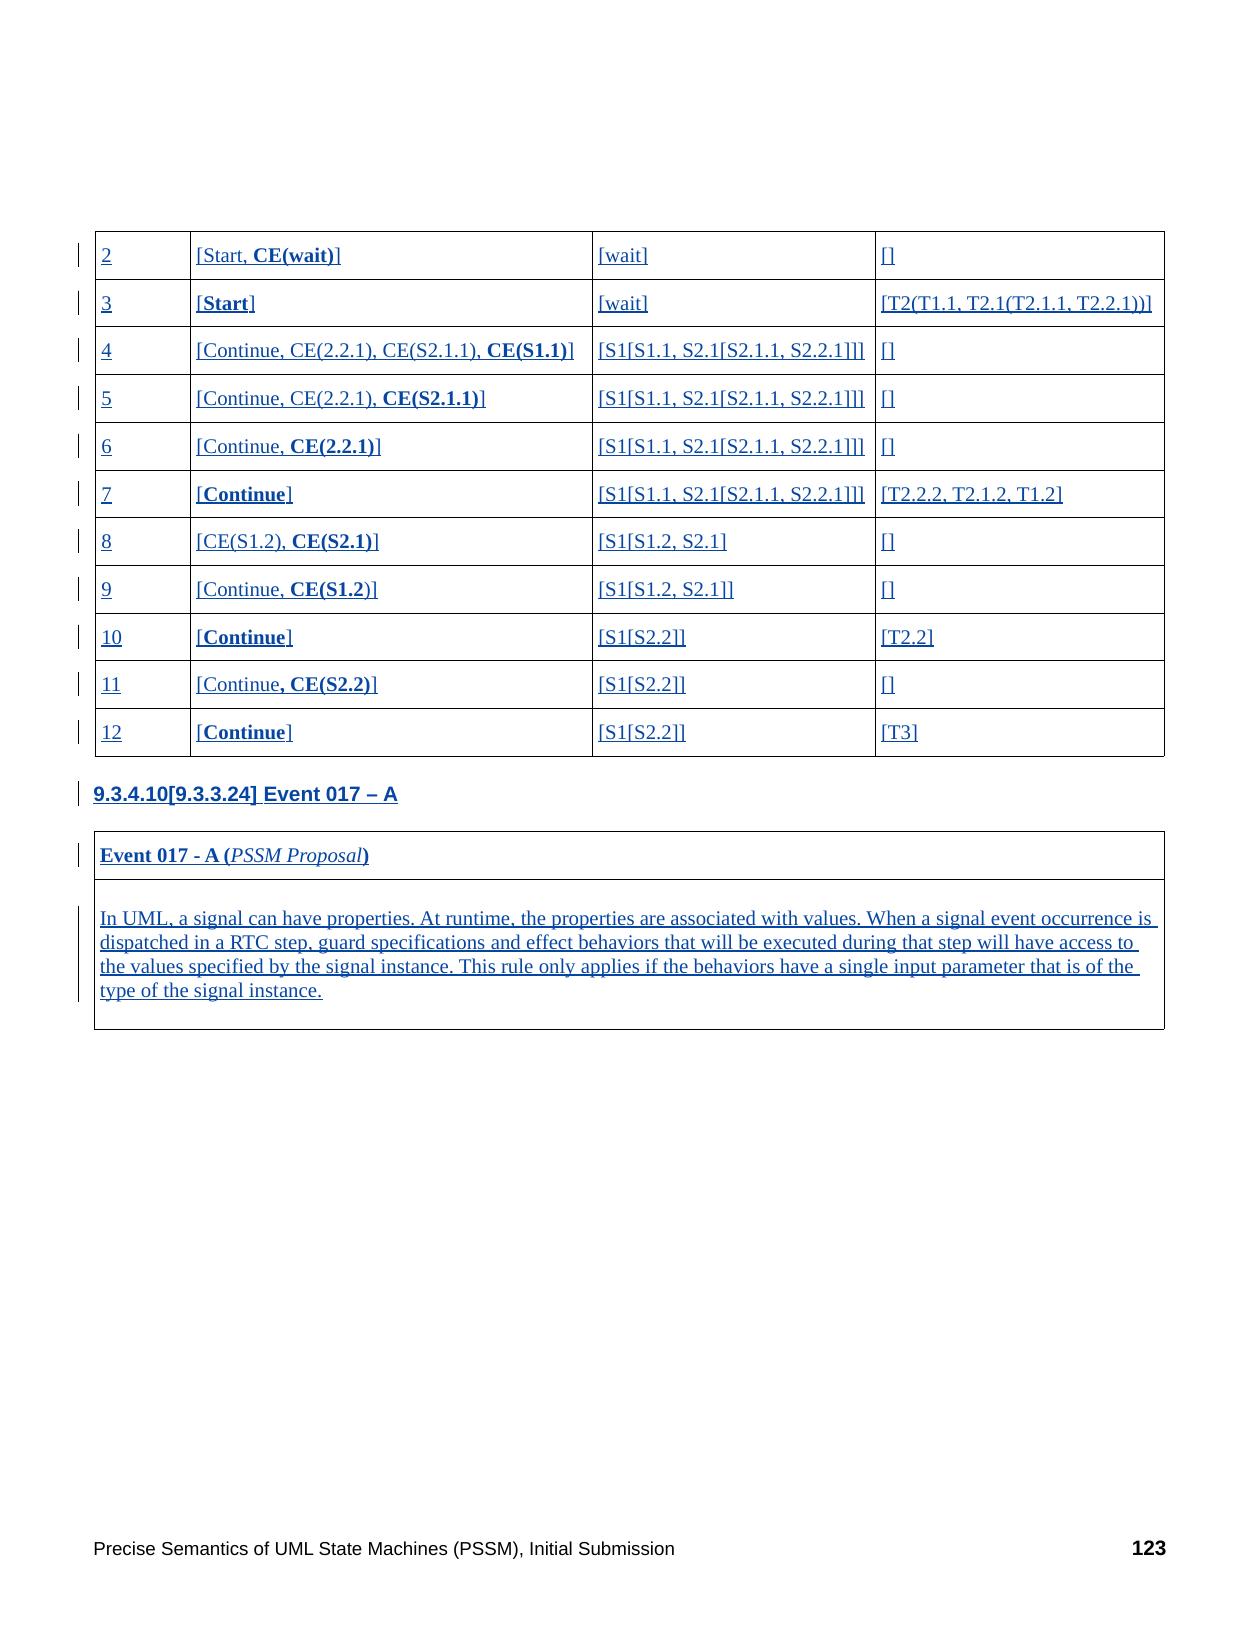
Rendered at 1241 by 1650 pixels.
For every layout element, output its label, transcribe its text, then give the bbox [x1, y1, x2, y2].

table_cell 3 [96, 280, 190, 326]
table_cell [T2.2] [876, 614, 1164, 660]
table_cell 11 [96, 661, 190, 708]
table_cell [Start, CE(wait)] [191, 232, 592, 279]
subtitle Event 017 – A [93, 781, 1164, 806]
table_cell [] [876, 661, 1164, 708]
table_cell [wait] [593, 232, 875, 279]
table_cell [wait] [593, 280, 875, 326]
table_cell [T2(T1.1, T2.1(T2.1.1, T2.2.1))] [876, 280, 1164, 326]
table_cell [S1[S1.1, S2.1[S2.1.1, S2.2.1]]] [593, 423, 875, 469]
table_cell [Continue] [191, 614, 592, 660]
table_cell [Continue, CE(2.2.1), CE(S2.1.1), CE(S1.1)] [191, 327, 592, 374]
table_cell [Continue] [191, 471, 592, 517]
table_cell [] [876, 423, 1164, 469]
table_cell [S1[S2.2]] [593, 661, 875, 708]
table_cell [Start] [191, 280, 592, 326]
table_cell 7 [96, 471, 190, 517]
table_cell 2 [96, 232, 190, 279]
table_cell 10 [96, 614, 190, 660]
table_cell [S1[S2.2]] [593, 709, 875, 756]
table_cell [CE(S1.2), CE(S2.1)] [191, 518, 592, 565]
table_cell [T2.2.2, T2.1.2, T1.2] [876, 471, 1164, 517]
table_cell 5 [96, 375, 190, 422]
table_cell 4 [96, 327, 190, 374]
table_cell [] [876, 566, 1164, 613]
table_cell [S1[S1.1, S2.1[S2.1.1, S2.2.1]]] [593, 327, 875, 374]
table_cell [Continue] [191, 709, 592, 756]
table_cell [Continue, CE(S2.2)] [191, 661, 592, 708]
table_cell [Continue, CE(S1.2)] [191, 566, 592, 613]
table_cell 8 [96, 518, 190, 565]
table_cell [S1[S1.2, S2.1] [593, 518, 875, 565]
table_header Event 017 - A (PSSM Proposal) [95, 832, 1164, 879]
table_cell [S1[S1.1, S2.1[S2.1.1, S2.2.1]]] [593, 375, 875, 422]
table_cell [S1[S1.1, S2.1[S2.1.1, S2.2.1]]] [593, 471, 875, 517]
table_cell In UML, a signal can have properties. At runtime, the properties are associated with values. When a signal event occurrence is dispatched in a RTC step, guard specifications and effect behaviors that will be executed during that step will have access to the values specified by the signal instance. This rule only applies if the behaviors have a single input parameter that is of the type of the signal instance. [95, 880, 1164, 1028]
table_cell 12 [96, 709, 190, 756]
table_cell [] [876, 518, 1164, 565]
table_cell [Continue, CE(2.2.1), CE(S2.1.1)] [191, 375, 592, 422]
table_cell 6 [96, 423, 190, 469]
table_cell [S1[S1.2, S2.1]] [593, 566, 875, 613]
table_cell [S1[S2.2]] [593, 614, 875, 660]
table_cell [T3] [876, 709, 1164, 756]
table_cell [Continue, CE(2.2.1)] [191, 423, 592, 469]
table_cell [] [876, 375, 1164, 422]
table_cell 9 [96, 566, 190, 613]
table_cell [] [876, 232, 1164, 279]
table_cell [] [876, 327, 1164, 374]
